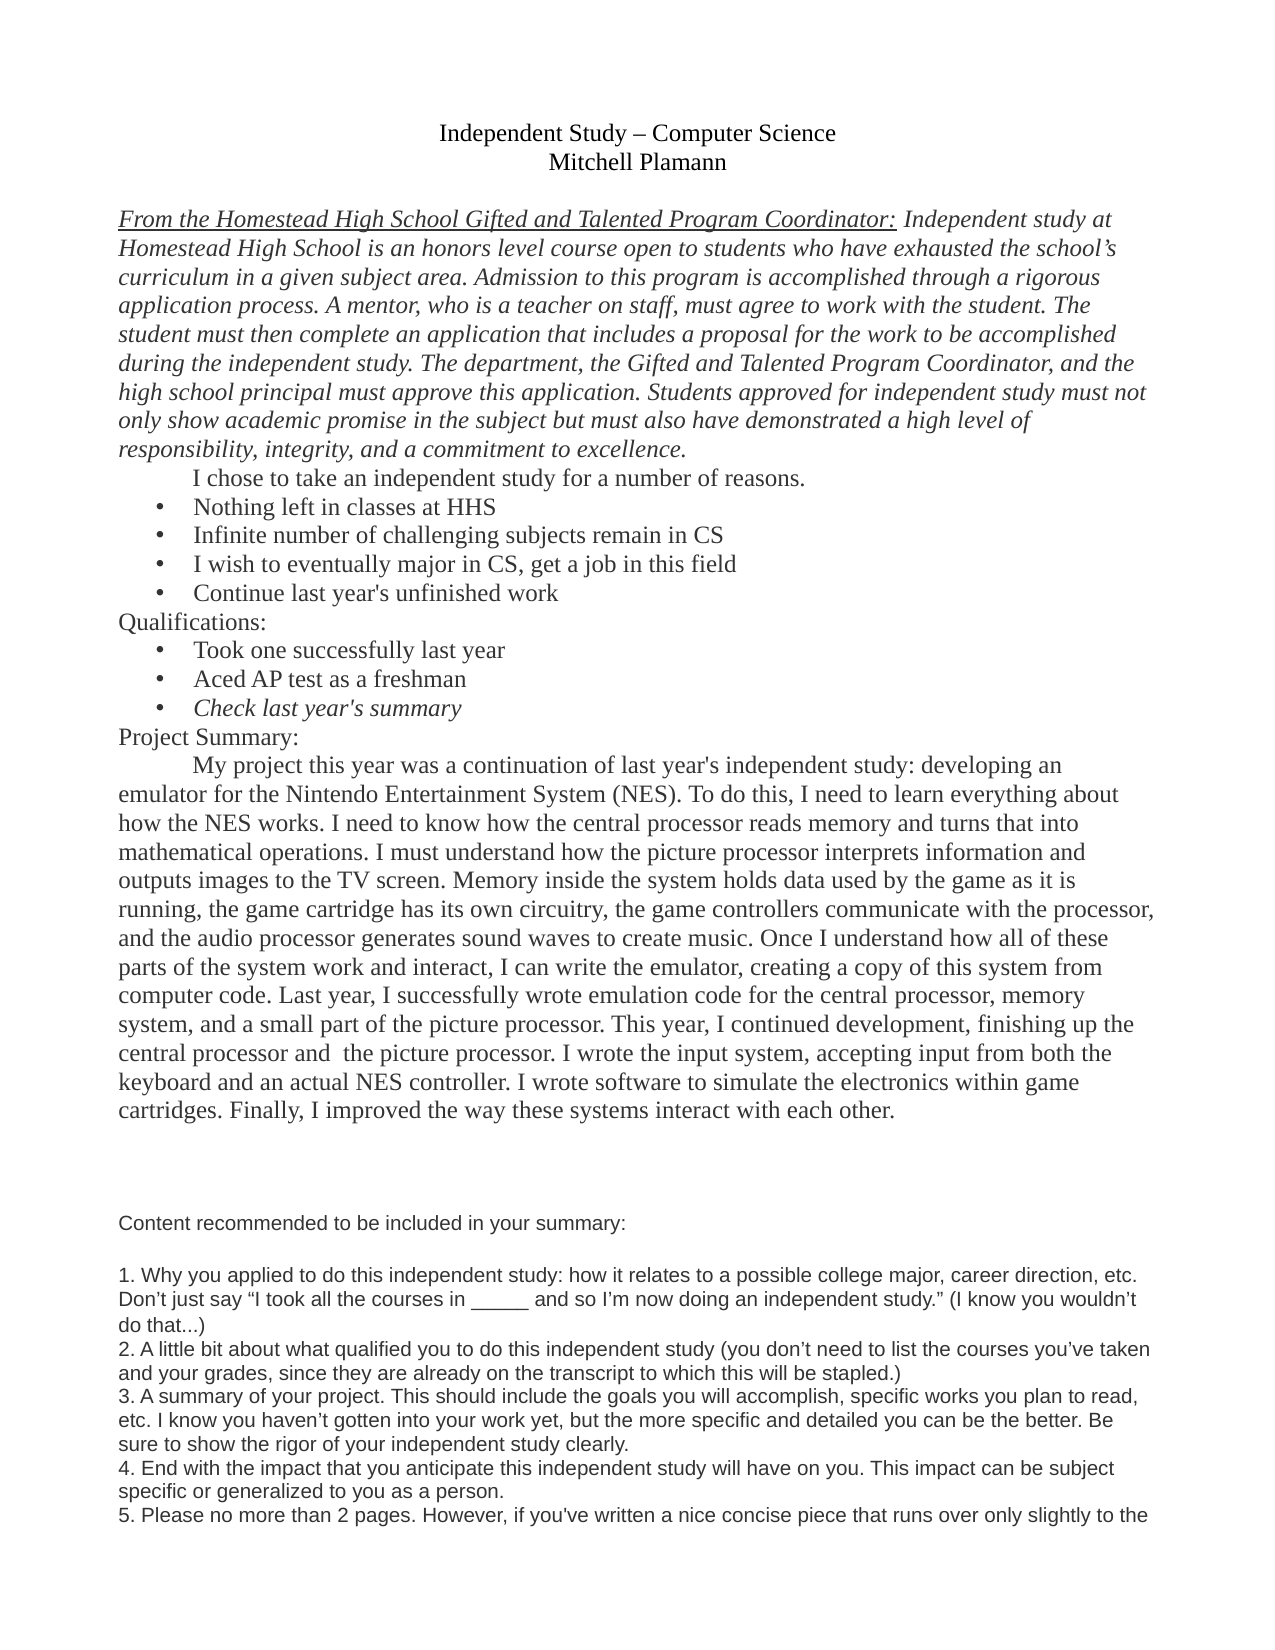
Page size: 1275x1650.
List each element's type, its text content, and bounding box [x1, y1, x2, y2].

list Infinite number of challenging subjects remain in CS [156, 521, 1157, 549]
text Project Summary: [118, 722, 1157, 751]
text From the Homestead High School Gifted and Talented Program Coordinator: Independent study at Homestead High School is an honors level course open to students who have exhausted the school’s curriculum in a given subject area. Admission to this program is accomplished through a rigorous application process. A mentor, who is a teacher on staff, must agree to work with the student. The student must then complete an application that includes a proposal for the work to be accomplished during the independent study. The department, the Gifted and Talented Program Coordinator, and the high school principal must approve this application. Students approved for independent study must not only show academic promise in the subject but must also have demonstrated a high level of responsibility, integrity, and a commitment to excellence. [118, 204, 1157, 463]
text My project this year was a continuation of last year's independent study: developing an emulator for the Nintendo Entertainment System (NES). To do this, I need to learn everything about how the NES works. I need to know how the central processor reads memory and turns that into mathematical operations. I must understand how the picture processor interprets information and outputs images to the TV screen. Memory inside the system holds data used by the game as it is running, the game cartridge has its own circuitry, the game controllers communicate with the processor, and the audio processor generates sound waves to create music. Once I understand how all of these parts of the system work and interact, I can write the emulator, creating a copy of this system from computer code. Last year, I successfully wrote emulation code for the central processor, memory system, and a small part of the picture processor. This year, I continued development, finishing up the central processor and the picture processor. I wrote the input system, accepting input from both the keyboard and an actual NES controller. I wrote software to simulate the electronics within game cartridges. Finally, I improved the way these systems interact with each other. [118, 751, 1157, 1124]
text Qualifications: [118, 607, 1157, 636]
list Took one successfully last year [156, 636, 1157, 664]
text I chose to take an independent study for a number of reasons. [118, 463, 1157, 492]
text Mitchell Plamann [118, 147, 1157, 176]
list Nothing left in classes at HHS [156, 492, 1157, 521]
list Aced AP test as a freshman [156, 664, 1157, 693]
text Independent Study – Computer Science [118, 118, 1157, 147]
list Continue last year's unfinished work [156, 578, 1157, 607]
text Content recommended to be included in your summary: 1. Why you applied to do this independent study: how it relates to a possible college major, career direction, etc. Don’t just say “I took all the courses in _____ and so I’m now doing an independent study.” (I know you wouldn’t do that...) 2. A little bit about what qualified you to do this independent study (you don’t need to list the courses you’ve taken and your grades, since they are already on the transcript to which this will be stapled.) 3. A summary of your project. This should include the goals you will accomplish, specific works you plan to read, etc. I know you haven’t gotten into your work yet, but the more specific and detailed you can be the better. Be sure to show the rigor of your independent study clearly. 4. End with the impact that you anticipate this independent study will have on you. This impact can be subject specific or generalized to you as a person. 5. Please no more than 2 pages. However, if you've written a nice concise piece that runs over only slightly to the [118, 1211, 1157, 1527]
list I wish to eventually major in CS, get a job in this field [156, 549, 1157, 578]
list Check last year's summary [156, 693, 1157, 722]
